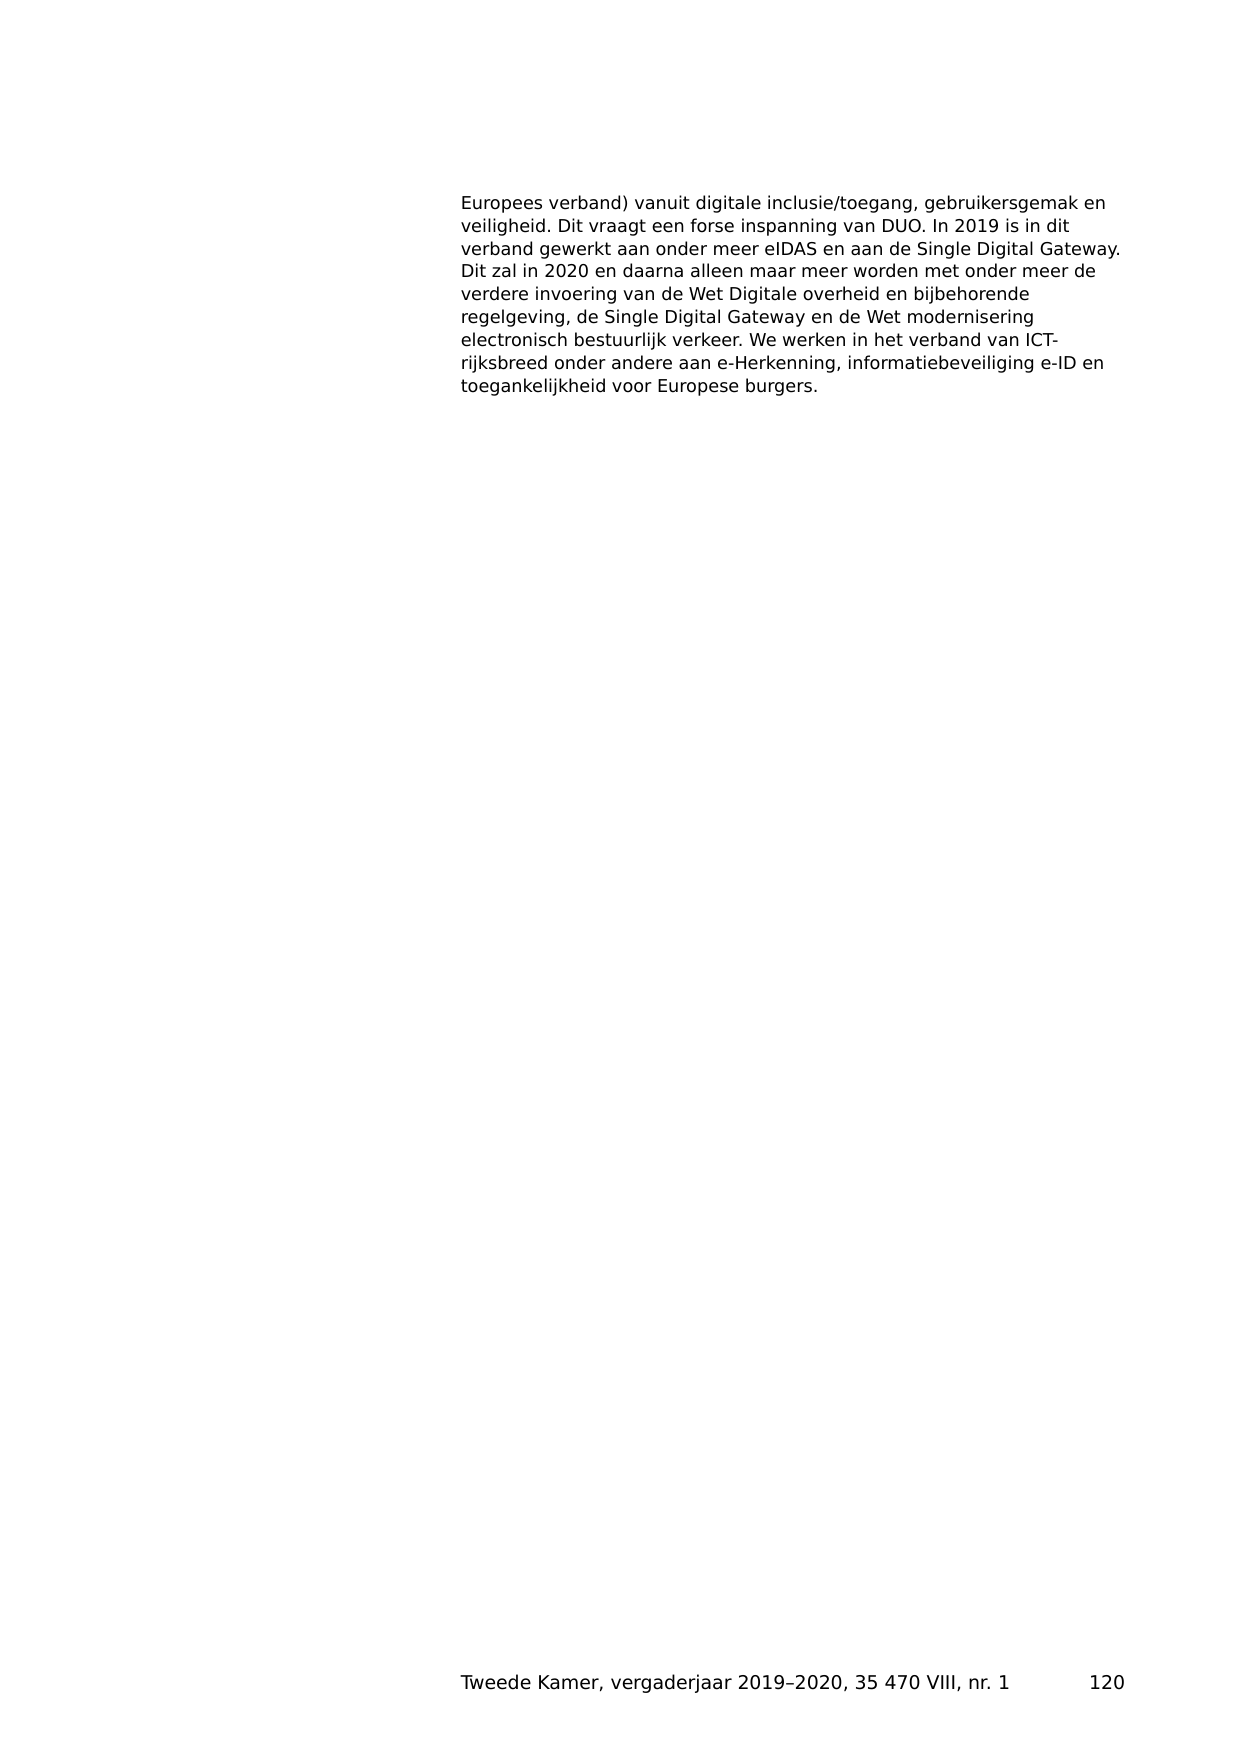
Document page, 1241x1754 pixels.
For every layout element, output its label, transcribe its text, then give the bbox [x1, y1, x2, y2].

text Europees verband) vanuit digitale inclusie/toegang, gebruikersgemak en veiligheid. Dit vraagt een forse inspanning van DUO. In 2019 is in dit verband gewerkt aan onder meer eIDAS en aan de Single Digital Gateway. Dit zal in 2020 en daarna alleen maar meer worden met onder meer de verdere invoering van de Wet Digitale overheid en bijbehorende regelgeving, de Single Digital Gateway en de Wet modernisering electronisch bestuurlijk verkeer. We werken in het verband van ICT-rijksbreed onder andere aan e-Herkenning, informatiebeveiliging e-ID en toegankelijkheid voor Europese burgers. [461, 191, 1125, 397]
